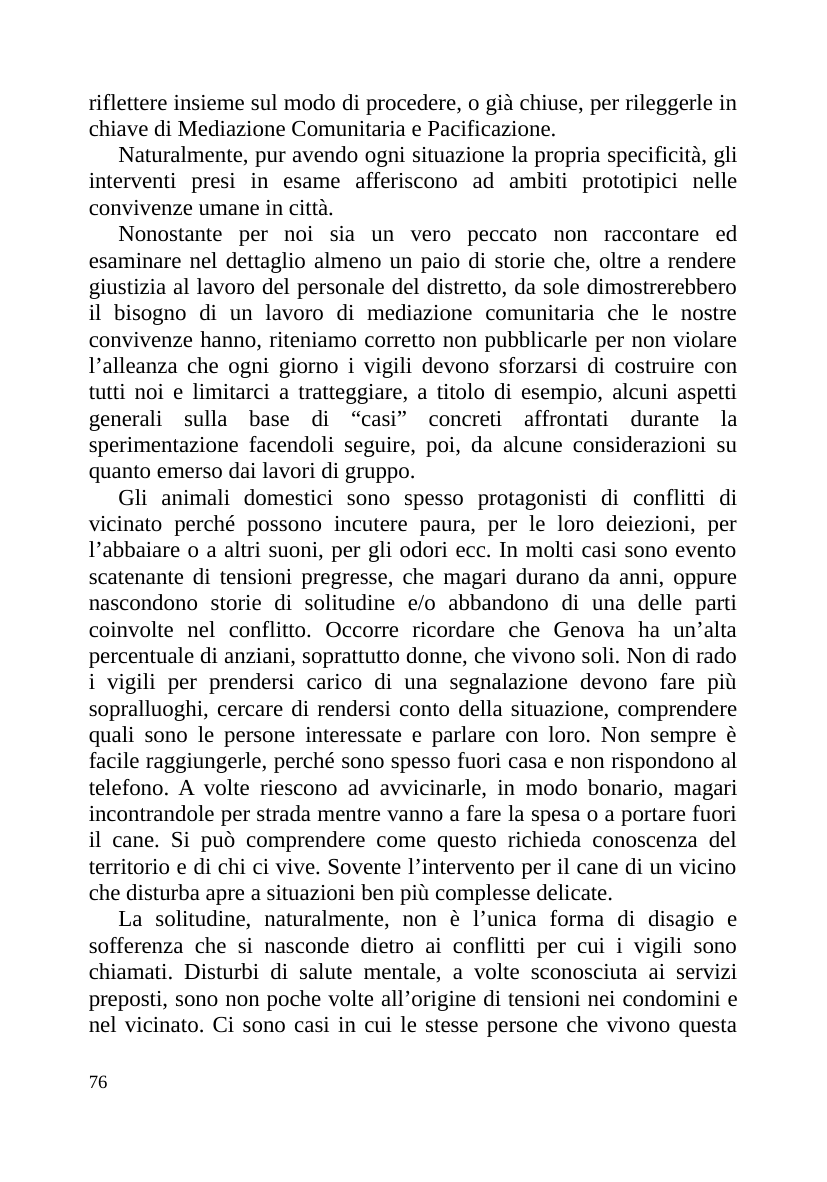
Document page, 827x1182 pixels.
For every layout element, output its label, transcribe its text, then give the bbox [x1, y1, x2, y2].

text Naturalmente, pur avendo ogni situazione la propria specificità, gli interventi presi in esame afferiscono ad ambiti prototipici nelle convivenze umane in città. [88, 141, 738, 220]
text La solitudine, naturalmente, non è l’unica forma di disagio e sofferenza che si nasconde dietro ai conflitti per cui i vigili sono chiamati. Disturbi di salute mentale, a volte sconosciuta ai servizi preposti, sono non poche volte all’origine di tensioni nei condomini e nel vicinato. Ci sono casi in cui le stesse persone che vivono questa [88, 906, 738, 1037]
text Gli animali domestici sono spesso protagonisti di conflitti di vicinato perché possono incutere paura, per le loro deiezioni, per l’abbaiare o a altri suoni, per gli odori ecc. In molti casi sono evento scatenante di tensioni pregresse, che magari durano da anni, oppure nascondono storie di solitudine e/o abbandono di una delle parti coinvolte nel conflitto. Occorre ricordare che Genova ha un’alta percentuale di anziani, soprattutto donne, che vivono soli. Non di rado i vigili per prendersi carico di una segnalazione devono fare più sopralluoghi, cercare di rendersi conto della situazione, comprendere quali sono le persone interessate e parlare con loro. Non sempre è facile raggiungerle, perché sono spesso fuori casa e non rispondono al telefono. A volte riescono ad avvicinarle, in modo bonario, magari incontrandole per strada mentre vanno a fare la spesa o a portare fuori il cane. Si può comprendere come questo richieda conoscenza del territorio e di chi ci vive. Sovente l’intervento per il cane di un vicino che disturba apre a situazioni ben più complesse delicate. [88, 484, 738, 906]
text Nonostante per noi sia un vero peccato non raccontare ed esaminare nel dettaglio almeno un paio di storie che, oltre a rendere giustizia al lavoro del personale del distretto, da sole dimostrerebbero il bisogno di un lavoro di mediazione comunitaria che le nostre convivenze hanno, riteniamo corretto non pubblicarle per non violare l’alleanza che ogni giorno i vigili devono sforzarsi di costruire con tutti noi e limitarci a tratteggiare, a titolo di esempio, alcuni aspetti generali sulla base di “casi” concreti affrontati durante la sperimentazione facendoli seguire, poi, da alcune considerazioni su quanto emerso dai lavori di gruppo. [88, 220, 738, 484]
text riflettere insieme sul modo di procedere, o già chiuse, per rileggerle in chiave di Mediazione Comunitaria e Pacificazione. [88, 88, 738, 141]
